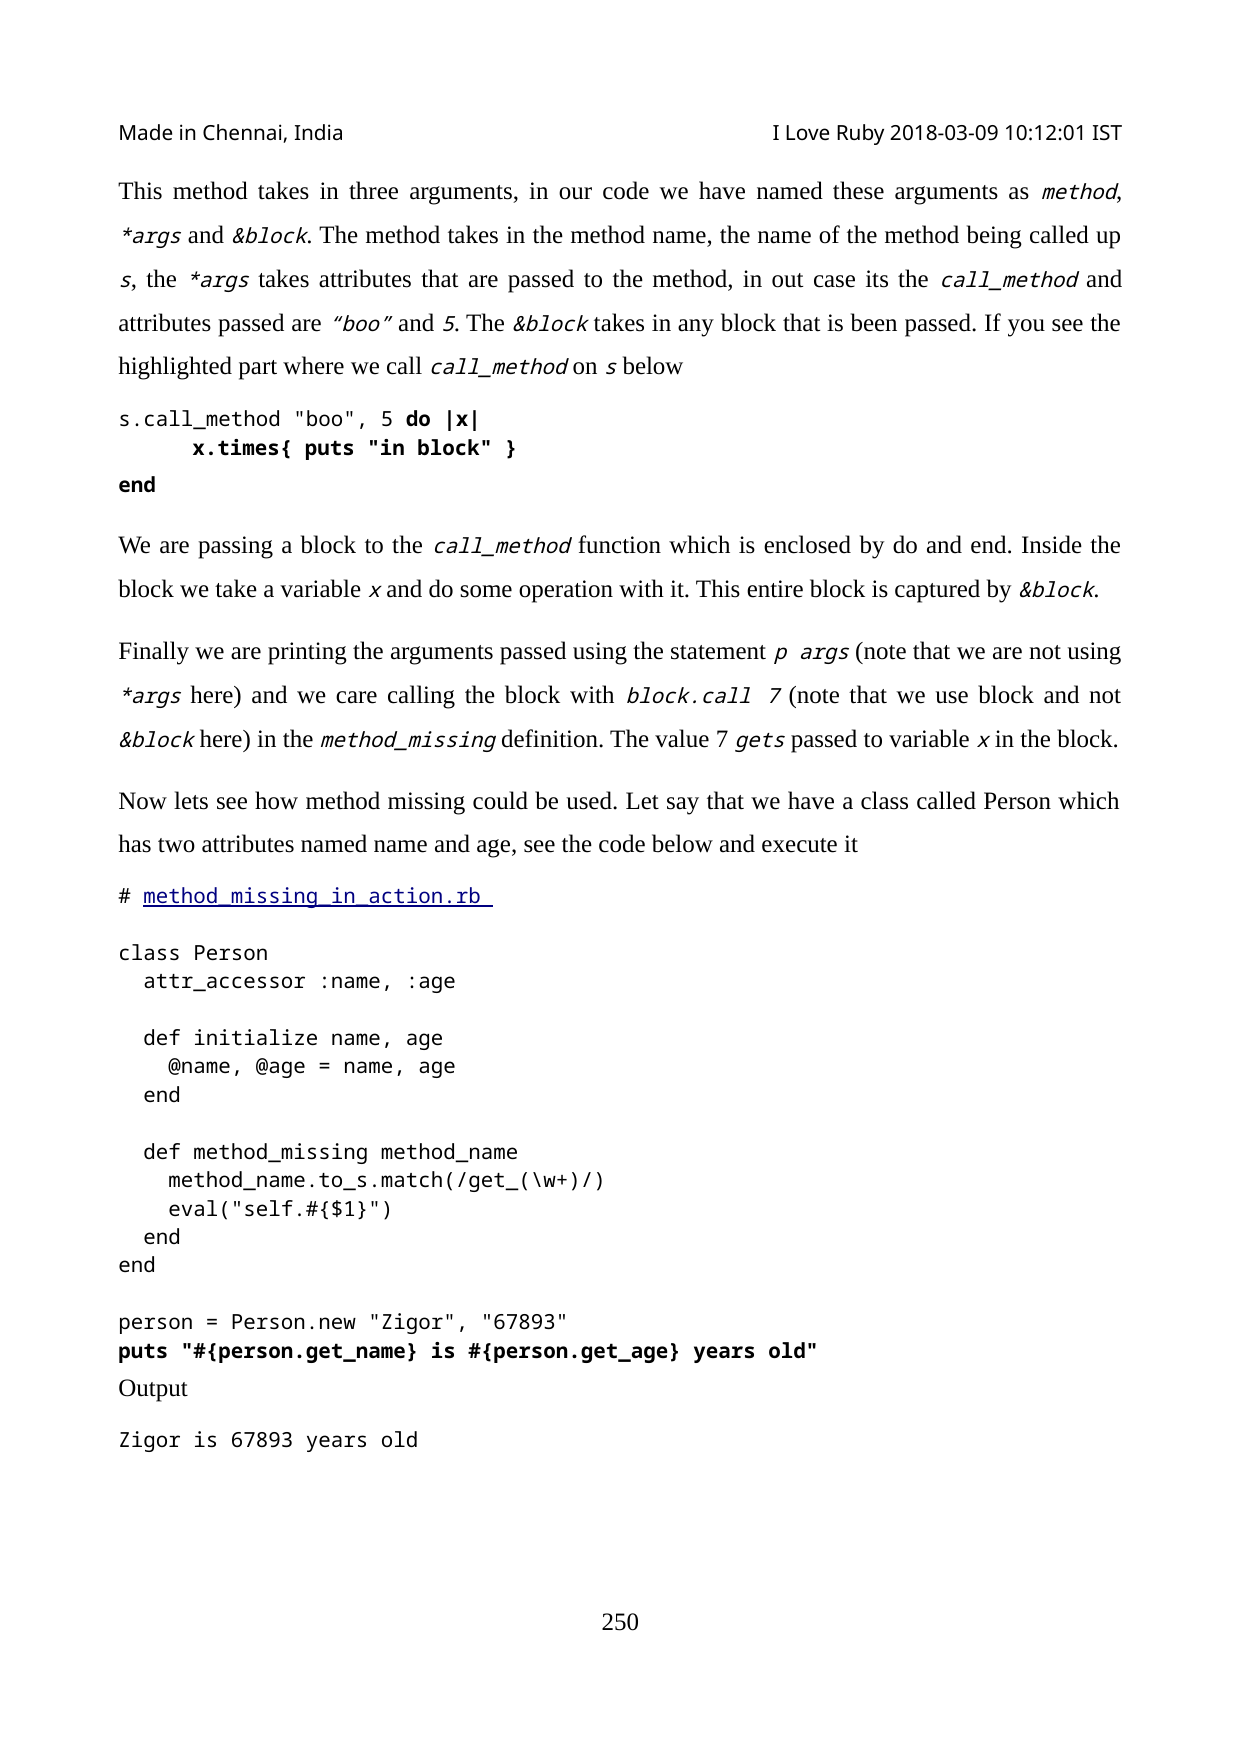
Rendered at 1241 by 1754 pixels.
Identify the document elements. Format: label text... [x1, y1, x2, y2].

text end [118, 1222, 1122, 1251]
text We are passing a block to the call_method function which is enclosed by do and end. Inside the block we take a variable x and do some operation with it. This entire block is captured by &block. [118, 531, 1122, 604]
text Finally we are printing the arguments passed using the statement p args (note that we are not using *args here) and we care calling the block with block.call 7 (note that we use block and not &block here) in the method_missing definition. The value 7 gets passed to variable x in the block. [118, 636, 1122, 753]
text Now lets see how method missing could be used. Let say that we have a class called Person which has two attributes named name and age, see the code below and execute it [118, 786, 1122, 858]
text s.call_method "boo", 5 do |x| [118, 404, 1122, 433]
text @name, @age = name, age [118, 1052, 1122, 1080]
text eval("self.#{$1}") [118, 1194, 1122, 1222]
text end [118, 470, 1122, 499]
text Output [118, 1373, 1122, 1402]
text attr_accessor :name, :age [118, 966, 1122, 995]
text This method takes in three arguments, in our code we have named these arguments as method, *args and &block. The method takes in the method name, the name of the method being called up s, the *args takes attributes that are passed to the method, in out case its the call_method and attributes passed are “boo” and 5. The &block takes in any block that is been passed. If you see the highlighted part where we call call_method on s below [118, 176, 1122, 381]
text method_name.to_s.match(/get_(\w+)/) [118, 1165, 1122, 1194]
text def method_missing method_name [118, 1137, 1122, 1165]
text x.times{ puts "in block" } [118, 433, 1122, 461]
text end [118, 1251, 1122, 1279]
text # method_missing_in_action.rb [118, 881, 1122, 909]
text Zigor is 67893 years old [118, 1425, 1122, 1454]
text end [118, 1080, 1122, 1108]
text def initialize name, age [118, 1023, 1122, 1052]
text person = Person.new "Zigor", "67893" [118, 1307, 1122, 1336]
text class Person [118, 938, 1122, 966]
text puts "#{person.get_name} is #{person.get_age} years old" [118, 1336, 1122, 1364]
